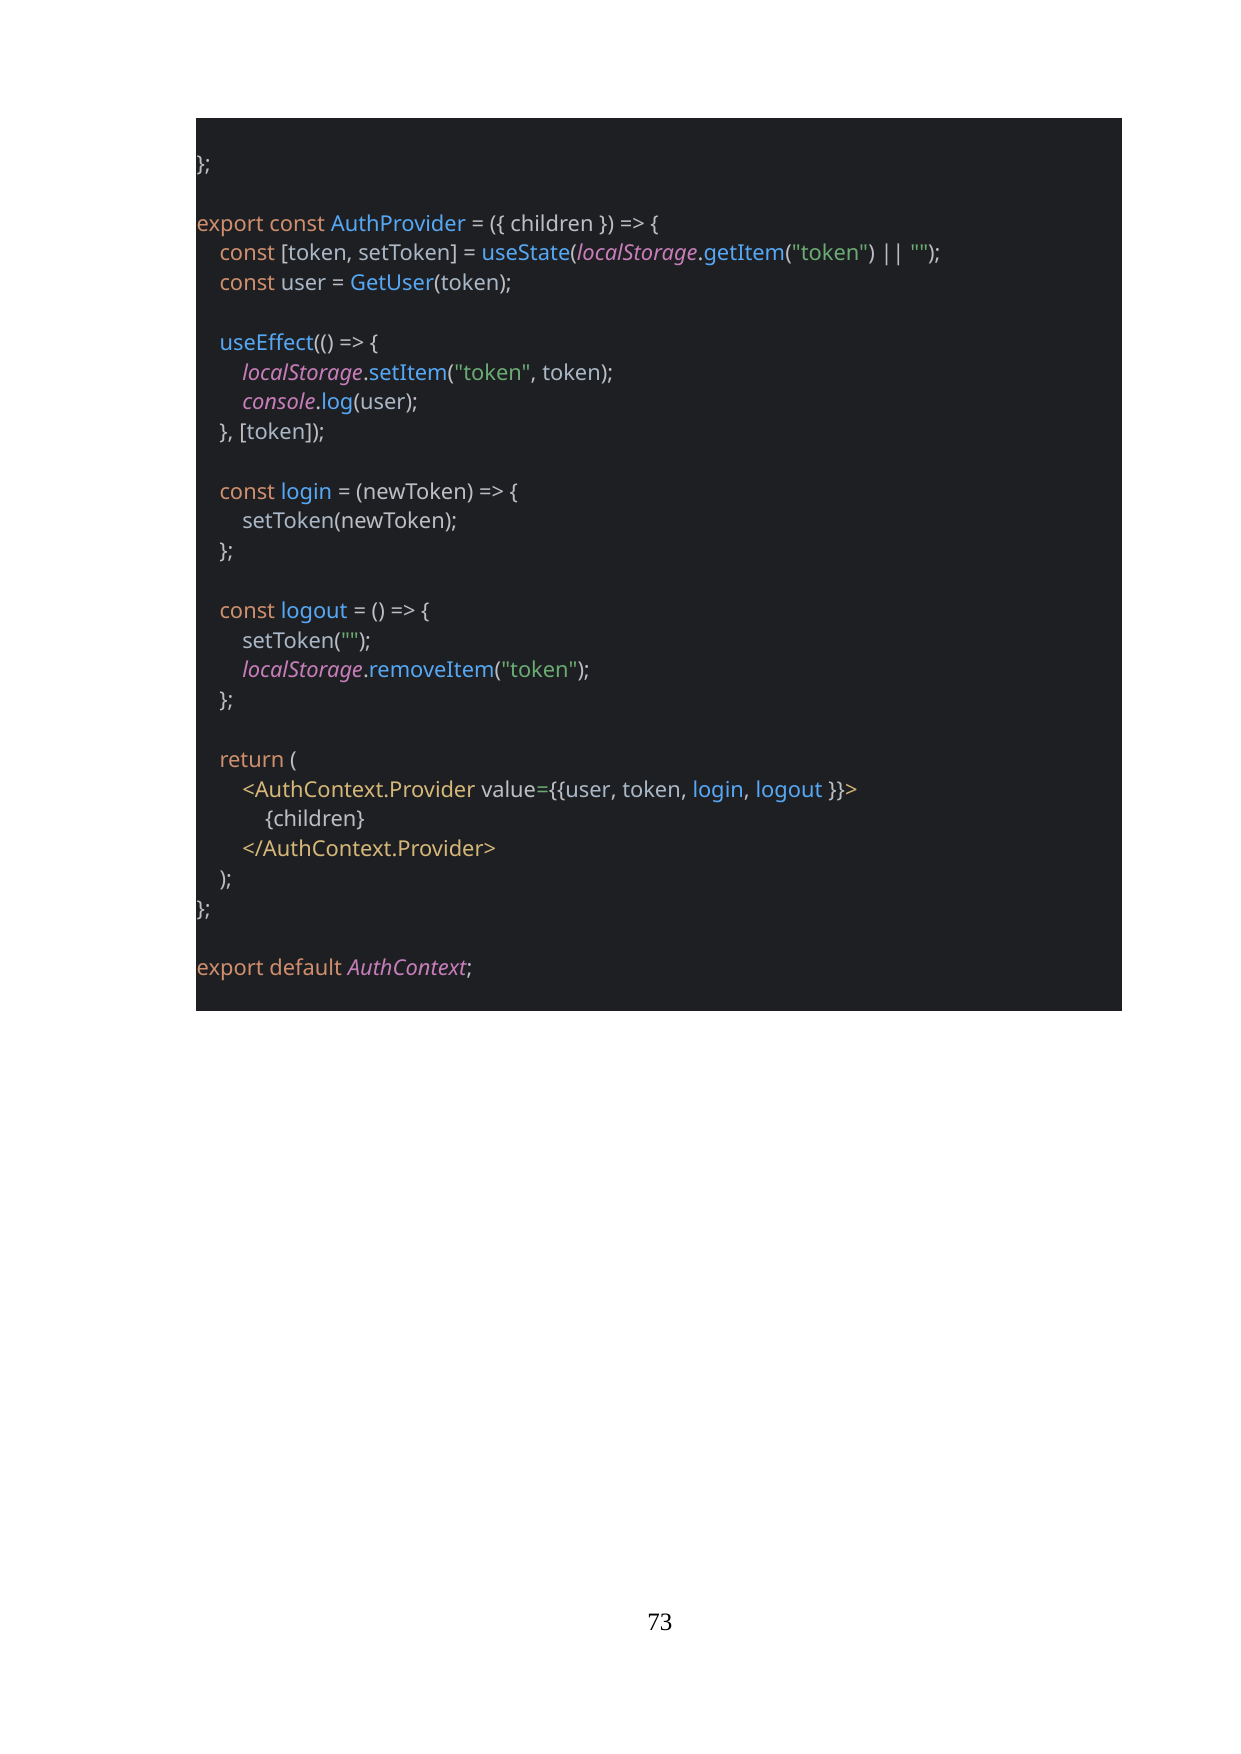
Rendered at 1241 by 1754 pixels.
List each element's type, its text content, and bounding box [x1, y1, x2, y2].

text }; export const AuthProvider = ({ children }) => { const [token, setToken] = useState(localStorage.getItem("token") || ""); const user = GetUser(token); useEffect(() => { localStorage.setItem("token", token); console.log(user); }, [token]); const login = (newToken) => { setToken(newToken); }; const logout = () => { setToken(""); localStorage.removeItem("token"); }; return ( <AuthContext.Provider value={{user, token, login, logout }}> {children} </AuthContext.Provider> ); }; export default AuthContext; [196, 118, 1122, 1011]
